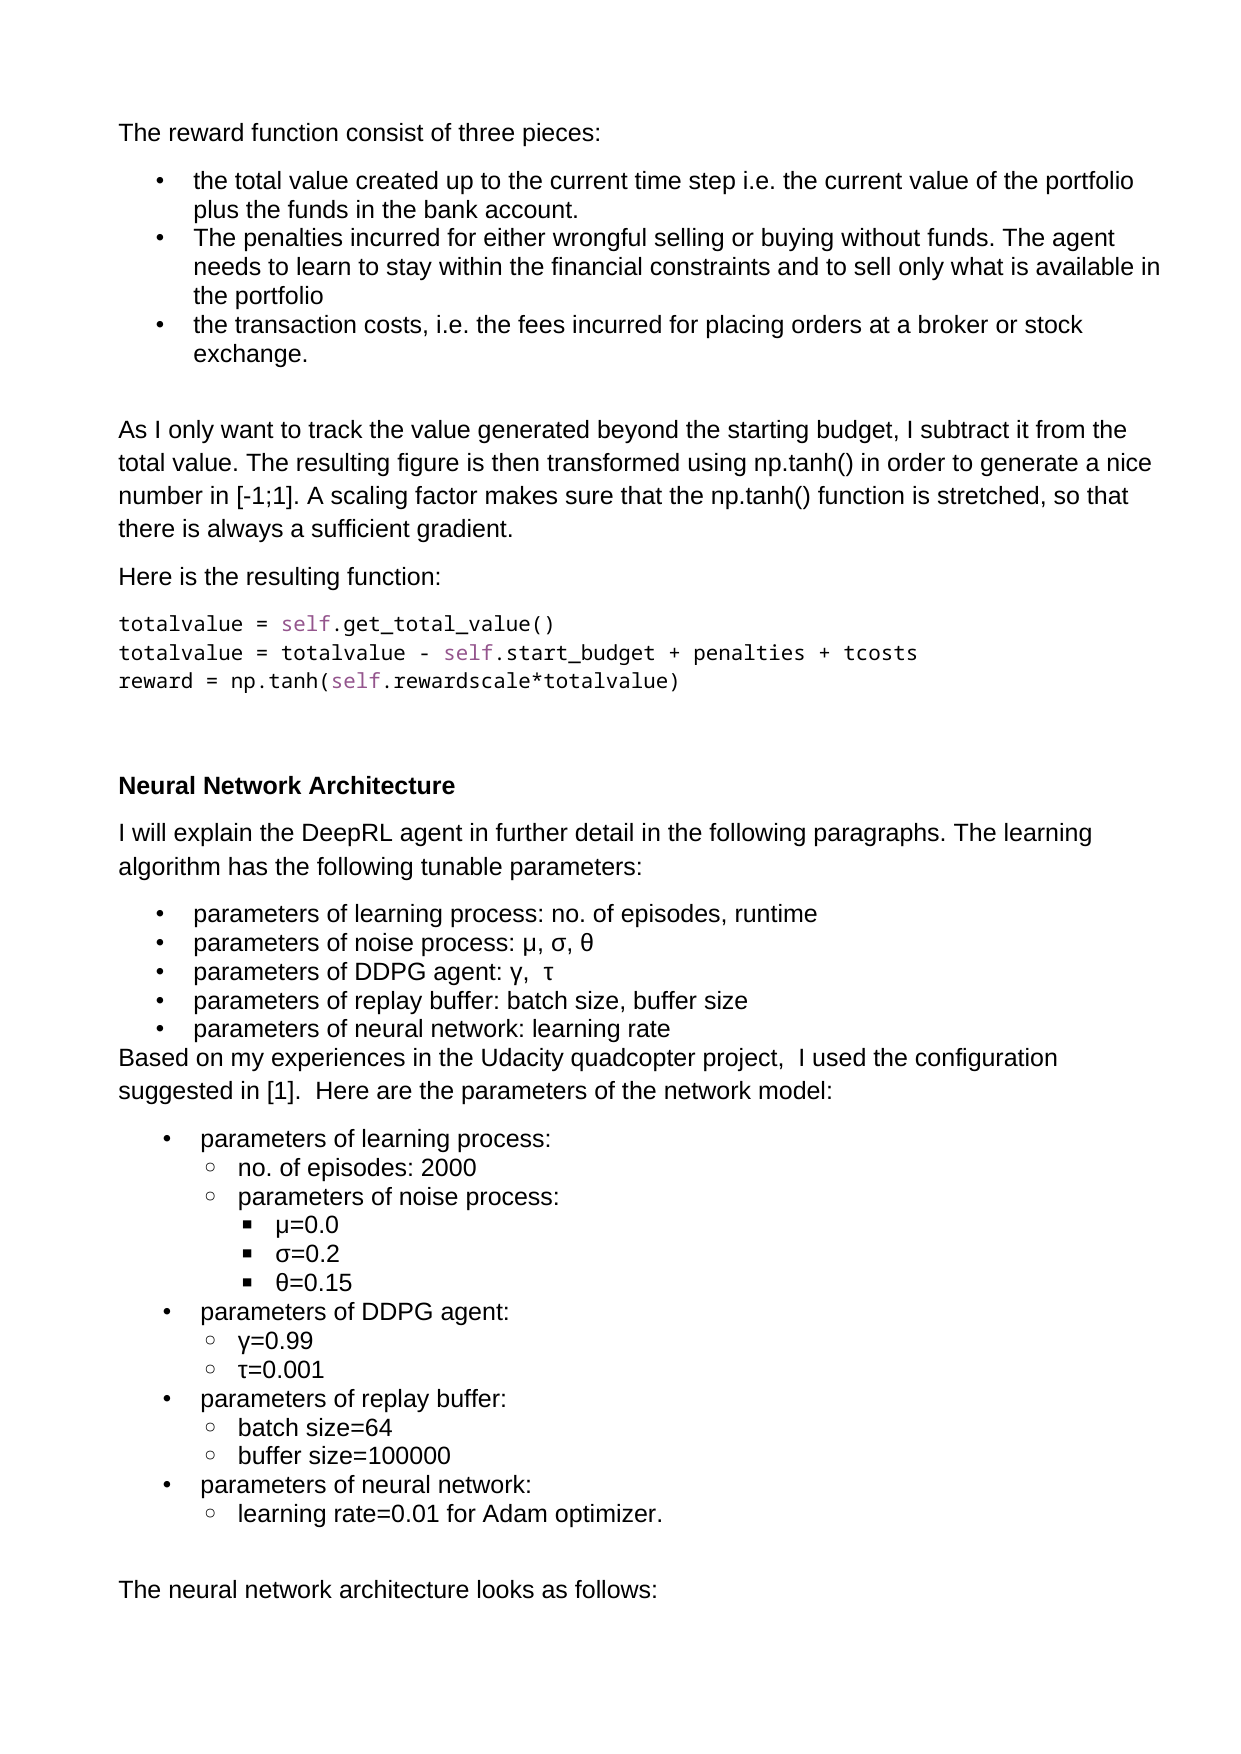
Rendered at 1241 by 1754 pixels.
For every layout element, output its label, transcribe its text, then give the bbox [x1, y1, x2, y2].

list buffer size=100000 [200, 1441, 1181, 1470]
list parameters of noise process: μ, σ, θ [156, 928, 1181, 957]
list no. of episodes: 2000 [200, 1153, 1181, 1182]
text Based on my experiences in the Udacity quadcopter project, I used the configuration suggested in [1]. Here are the parameters of the network model: [118, 1043, 1181, 1105]
text The neural network architecture looks as follows: [118, 1576, 1181, 1604]
text As I only want to track the value generated beyond the starting budget, I subtract it from the total value. The resulting figure is then transformed using np.tanh() in order to generate a nice number in [-1;1]. A scaling factor makes sure that the np.tanh() function is stretched, so that there is always a sufficient gradient. [118, 415, 1181, 543]
list learning rate=0.01 for Adam optimizer. [200, 1499, 1181, 1528]
list σ=0.2 [238, 1239, 1181, 1268]
list parameters of DDPG agent: γ, τ [156, 957, 1181, 986]
list parameters of learning process: [163, 1124, 1181, 1153]
text totalvalue = self.get_total_value() totalvalue = totalvalue - self.start_budget + penalties + tcosts reward = np.tanh(self.rewardscale*totalvalue) [118, 609, 1181, 694]
list the total value created up to the current time step i.e. the current value of the portfolio plus the funds in the bank account. [156, 166, 1181, 223]
list parameters of neural network: [163, 1470, 1181, 1499]
list parameters of replay buffer: batch size, buffer size [156, 986, 1181, 1014]
list μ=0.0 [238, 1211, 1181, 1239]
list parameters of replay buffer: [163, 1384, 1181, 1412]
list the transaction costs, i.e. the fees incurred for placing orders at a broker or stock exchange. [156, 310, 1181, 367]
text Here is the resulting function: [118, 562, 1181, 590]
text I will explain the DeepRL agent in further detail in the following paragraphs. The learning algorithm has the following tunable parameters: [118, 818, 1181, 880]
list parameters of DDPG agent: [163, 1297, 1181, 1326]
list θ=0.15 [238, 1268, 1181, 1297]
text Neural Network Architecture [118, 771, 1181, 799]
list batch size=64 [200, 1412, 1181, 1441]
text The reward function consist of three pieces: [118, 118, 1181, 147]
list parameters of noise process: [200, 1182, 1181, 1211]
list parameters of learning process: no. of episodes, runtime [156, 899, 1181, 928]
list parameters of neural network: learning rate [156, 1014, 1181, 1043]
list The penalties incurred for either wrongful selling or buying without funds. The agent needs to learn to stay within the financial constraints and to sell only what is available in the portfolio [156, 223, 1181, 310]
list τ=0.001 [200, 1355, 1181, 1384]
list γ=0.99 [200, 1326, 1181, 1355]
